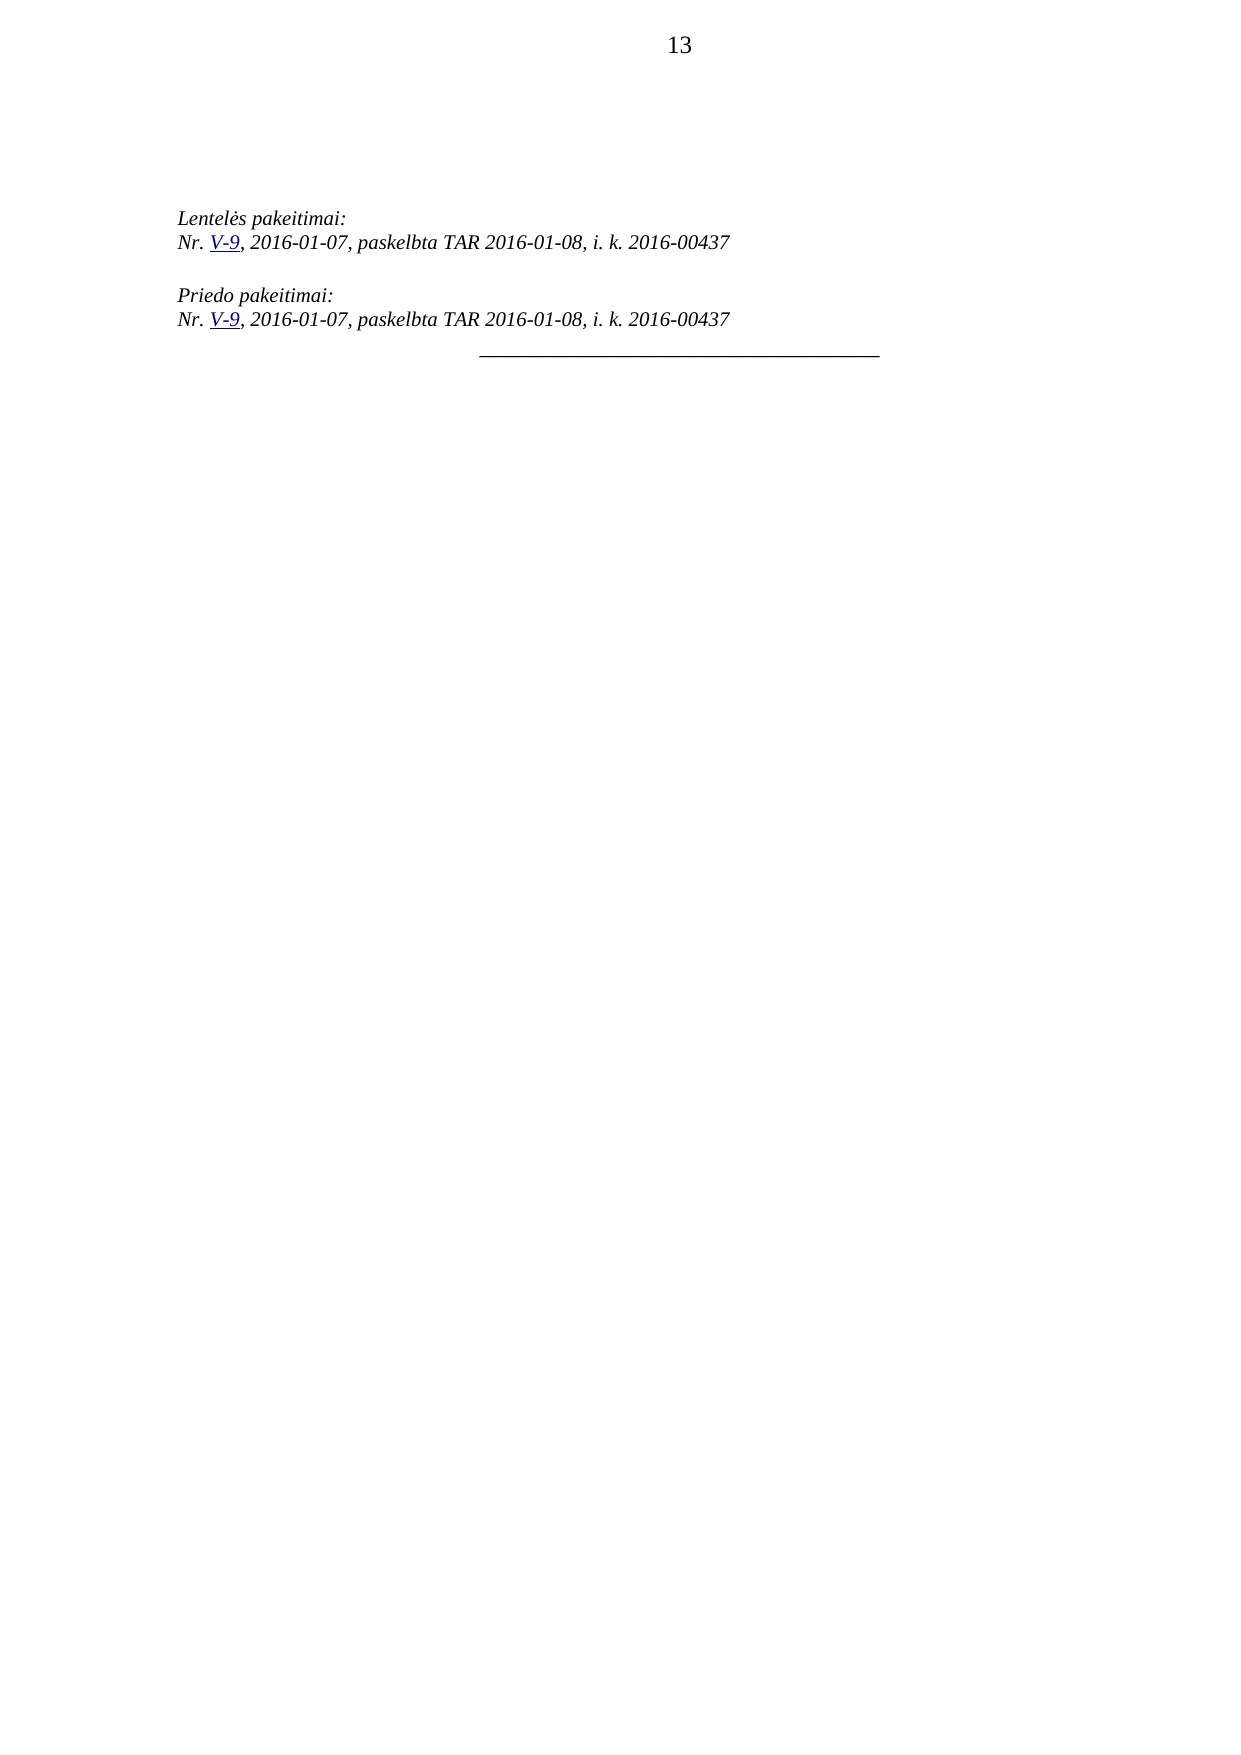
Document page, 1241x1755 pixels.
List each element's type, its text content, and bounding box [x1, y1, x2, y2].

text ________________________________ [177, 331, 1181, 360]
text Lentelės pakeitimai: [177, 206, 1181, 230]
text Priedo pakeitimai: [177, 283, 1181, 307]
text Nr. V-9, 2016-01-07, paskelbta TAR 2016-01-08, i. k. 2016-00437 [177, 307, 1181, 331]
text Nr. V-9, 2016-01-07, paskelbta TAR 2016-01-08, i. k. 2016-00437 [177, 230, 1181, 254]
